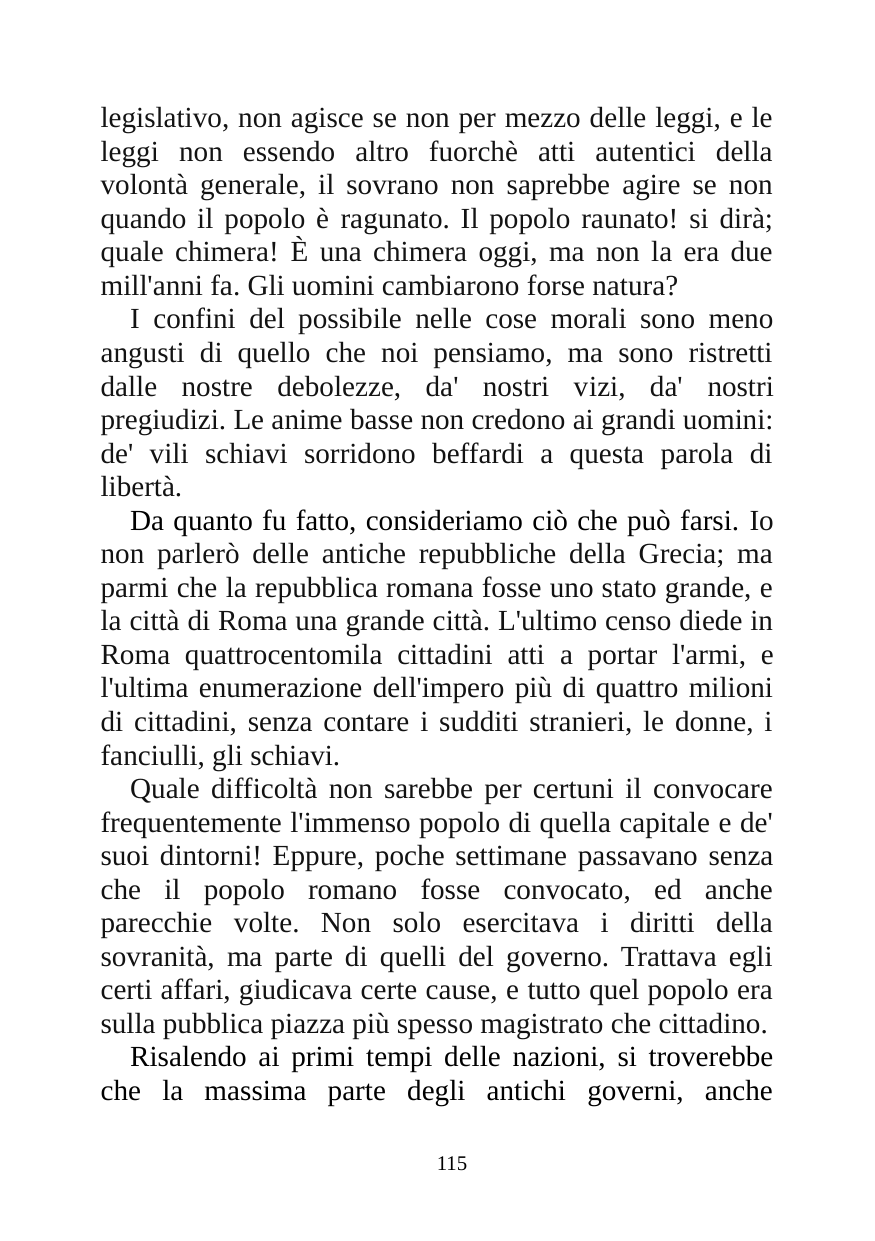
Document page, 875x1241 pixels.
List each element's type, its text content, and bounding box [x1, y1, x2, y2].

text legislativo, non agisce se non per mezzo delle leggi, e le leggi non essendo altro fuorchè atti autentici della volontà generale, il sovrano non saprebbe agire se non quando il popolo è ragunato. Il popolo raunato! si dirà; quale chimera! È una chimera oggi, ma non la era due mill'anni fa. Gli uomini cambiarono forse natura? [100, 100, 774, 302]
text I confini del possibile nelle cose morali sono meno angusti di quello che noi pensiamo, ma sono ristretti dalle nostre debolezze, da' nostri vizi, da' nostri pregiudizi. Le anime basse non credono ai grandi uomini: de' vili schiavi sorridono beffardi a questa parola di libertà. [100, 302, 774, 503]
text Da quanto fu fatto, consideriamo ciò che può farsi. Io non parlerò delle antiche repubbliche della Grecia; ma parmi che la repubblica romana fosse uno stato grande, e la città di Roma una grande città. L'ultimo censo diede in Roma quattrocentomila cittadini atti a portar l'armi, e l'ultima enumerazione dell'impero più di quattro milioni di cittadini, senza contare i sudditi stranieri, le donne, i fanciulli, gli schiavi. [100, 503, 774, 771]
text Risalendo ai primi tempi delle nazioni, si troverebbe che la massima parte degli antichi governi, anche [100, 1039, 774, 1107]
text Quale difficoltà non sarebbe per certuni il convocare frequentemente l'immenso popolo di quella capitale e de' suoi dintorni! Eppure, poche settimane passavano senza che il popolo romano fosse convocato, ed anche parecchie volte. Non solo esercitava i diritti della sovranità, ma parte di quelli del governo. Trattava egli certi affari, giudicava certe cause, e tutto quel popolo era sulla pubblica piazza più spesso magistrato che cittadino. [100, 771, 774, 1039]
